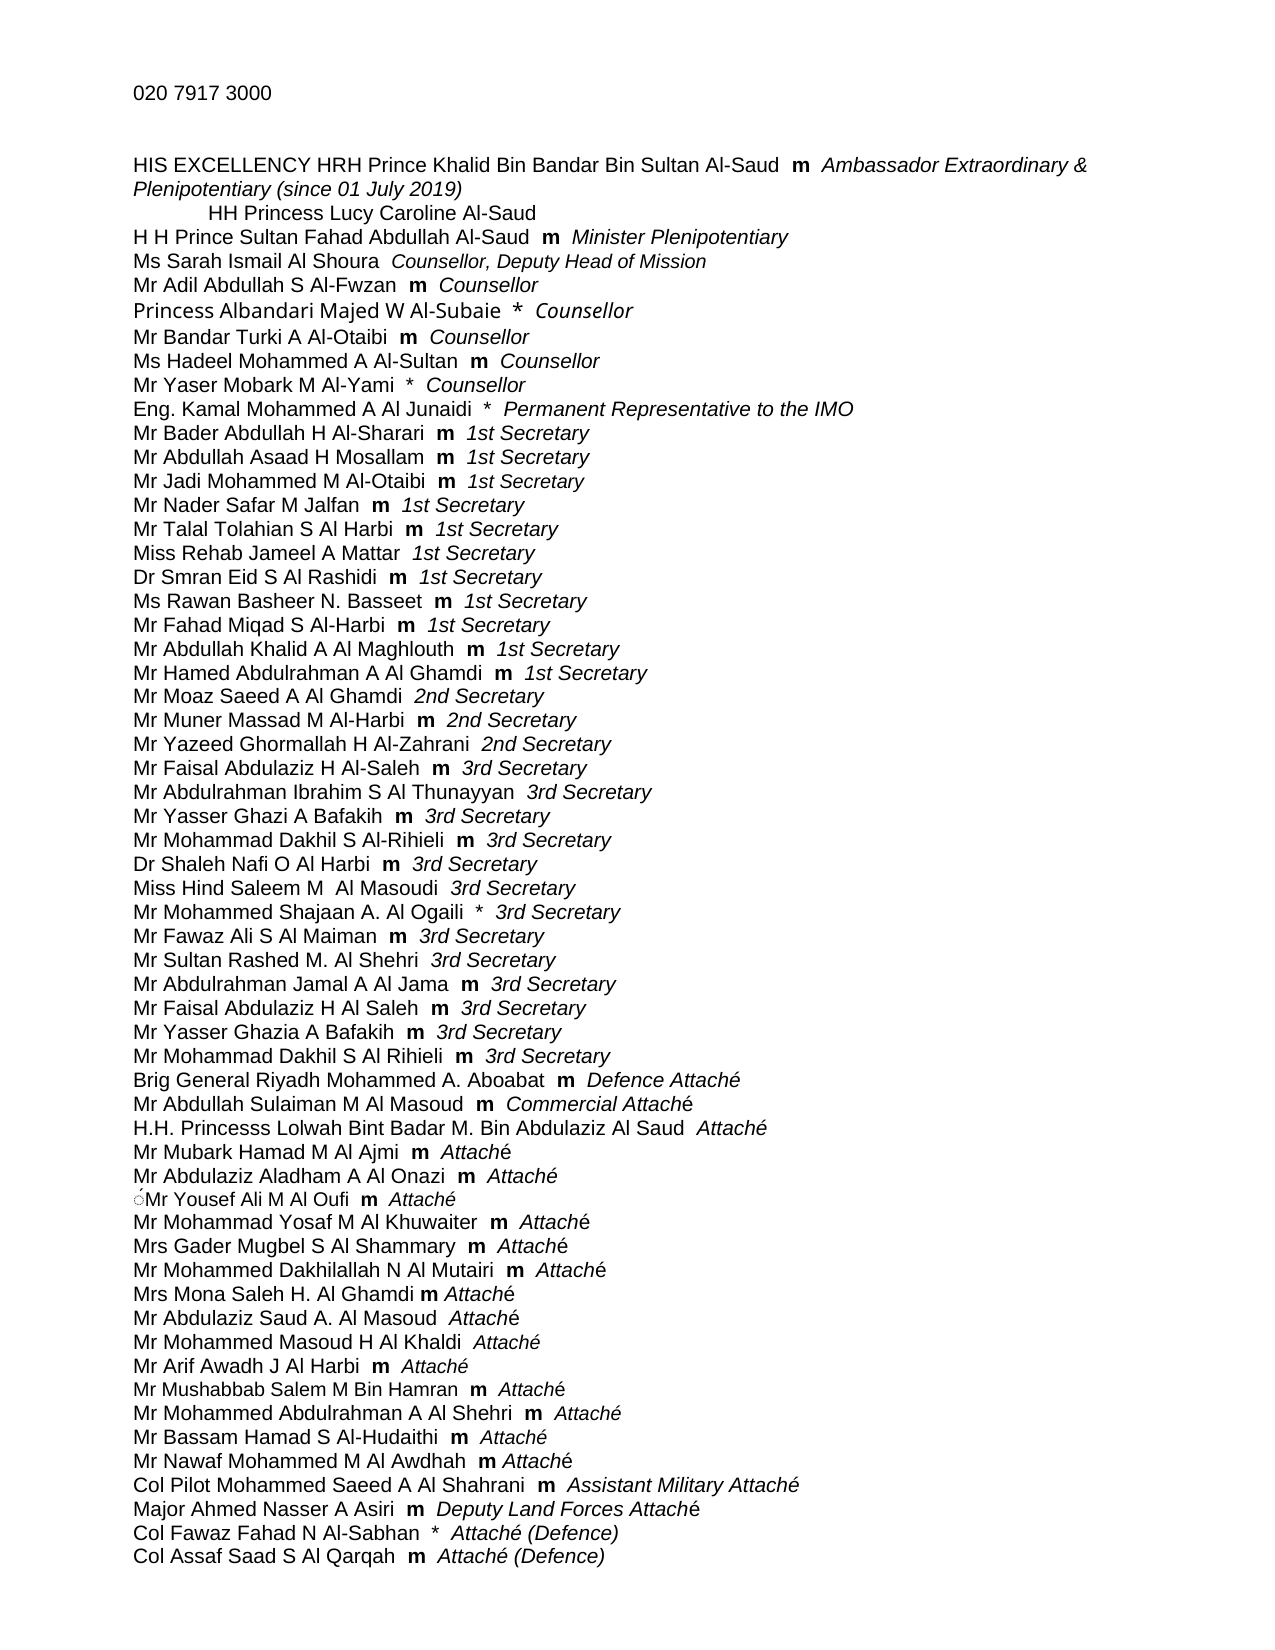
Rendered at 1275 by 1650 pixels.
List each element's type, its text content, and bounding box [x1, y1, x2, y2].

text Mr Abdulrahman Jamal A Al Jama m 3rd Secretary [133, 972, 1181, 996]
text H H Prince Sultan Fahad Abdullah Al-Saud m Minister Plenipotentiary [133, 225, 1181, 249]
text Mr Yaser Mobark M Al-Yami * Counsellor [133, 373, 1181, 397]
text Mr Mohammad Dakhil S Al Rihieli m 3rd Secretary [133, 1044, 1181, 1068]
text Mr Faisal Abdulaziz H Al Saleh m 3rd Secretary [133, 996, 1181, 1020]
text Dr Shaleh Nafi O Al Harbi m 3rd Secretary [133, 852, 1181, 876]
text Mr Yazeed Ghormallah H Al-Zahrani 2nd Secretary [133, 732, 1181, 756]
text Mr Abdulrahman Ibrahim S Al Thunayyan 3rd Secretary [133, 780, 1181, 804]
text Mr Talal Tolahian S Al Harbi m 1st Secretary [133, 517, 1181, 541]
text Eng. Kamal Mohammed A Al Junaidi * Permanent Representative to the IMO [133, 397, 1181, 421]
text Mrs Gader Mugbel S Al Shammary m Attaché [133, 1234, 1181, 1258]
text Miss Hind Saleem M Al Masoudi 3rd Secretary [133, 876, 1181, 900]
text Mr Mushabbab Salem M Bin Hamran m Attaché [133, 1378, 1181, 1401]
text Mr Moaz Saeed A Al Ghamdi 2nd Secretary [133, 684, 1181, 708]
text Mr Bassam Hamad S Al-Hudaithi m Attaché [133, 1424, 1181, 1448]
text Mr Mubark Hamad M Al Ajmi m Attaché [133, 1139, 1181, 1163]
text Mr Jadi Mohammed M Al-Otaibi m 1st Secretary [133, 469, 1181, 493]
text Mr Abdulaziz Aladham A Al Onazi m Attaché [133, 1163, 1181, 1187]
text Mr Bader Abdullah H Al-Sharari m 1st Secretary [133, 421, 1181, 445]
text Mr Faisal Abdulaziz H Al-Saleh m 3rd Secretary [133, 756, 1181, 780]
text Mr Abdullah Sulaiman M Al Masoud m Commercial Attaché [133, 1092, 1181, 1116]
text Col Pilot Mohammed Saeed A Al Shahrani m Assistant Military Attaché [133, 1472, 1181, 1496]
text ́Mr Yousef Ali M Al Oufi m Attaché [133, 1187, 1181, 1210]
text Mr Yasser Ghazi A Bafakih m 3rd Secretary [133, 804, 1181, 828]
text Dr Smran Eid S Al Rashidi m 1st Secretary [133, 564, 1181, 588]
text Mrs Mona Saleh H. Al Ghamdi m Attaché [133, 1282, 1181, 1306]
text Mr Mohammed Shajaan A. Al Ogaili * 3rd Secretary [133, 900, 1181, 924]
text 020 7917 3000 [133, 81, 1181, 105]
text Mr Sultan Rashed M. Al Shehri 3rd Secretary [133, 948, 1181, 972]
text Mr Mohammad Yosaf M Al Khuwaiter m Attaché [133, 1210, 1181, 1234]
text Mr Yasser Ghazia A Bafakih m 3rd Secretary [133, 1020, 1181, 1044]
text Mr Arif Awadh J Al Harbi m Attaché [133, 1354, 1181, 1378]
text Ms Hadeel Mohammed A Al-Sultan m Counsellor [133, 349, 1181, 373]
text Mr Abdullah Khalid A Al Maghlouth m 1st Secretary [133, 636, 1181, 660]
text Mr Abdullah Asaad H Mosallam m 1st Secretary [133, 445, 1181, 469]
text Ms Sarah Ismail Al Shoura Counsellor, Deputy Head of Mission [133, 249, 1181, 273]
text HIS EXCELLENCY HRH Prince Khalid Bin Bandar Bin Sultan Al-Saud m Ambassador Extraordinary & Plenipotentiary (since 01 July 2019) [133, 153, 1181, 201]
text Mr Hamed Abdulrahman A Al Ghamdi m 1st Secretary [133, 660, 1181, 684]
text HH Princess Lucy Caroline Al-Saud [133, 201, 1181, 225]
text Mr Muner Massad M Al-Harbi m 2nd Secretary [133, 708, 1181, 732]
text Mr Nawaf Mohammed M Al Awdhah m Attaché [133, 1448, 1181, 1472]
text Col Assaf Saad S Al Qarqah m Attaché (Defence) [133, 1544, 1181, 1568]
text H.H. Princesss Lolwah Bint Badar M. Bin Abdulaziz Al Saud Attaché [133, 1116, 1181, 1139]
text Mr Mohammed Dakhilallah N Al Mutairi m Attaché [133, 1258, 1181, 1282]
text Mr Adil Abdullah S Al-Fwzan m Counsellor [133, 273, 1181, 297]
text Col Fawaz Fahad N Al-Sabhan * Attaché (Defence) [133, 1520, 1181, 1544]
text Mr Abdulaziz Saud A. Al Masoud Attaché [133, 1306, 1181, 1330]
text Major Ahmed Nasser A Asiri m Deputy Land Forces Attaché [133, 1496, 1181, 1520]
text Mr Mohammed Abdulrahman A Al Shehri m Attaché [133, 1401, 1181, 1424]
text Princess Albandari Majed W Al-Subaie * Counsellor [133, 297, 1181, 325]
text Mr Fahad Miqad S Al-Harbi m 1st Secretary [133, 612, 1181, 636]
text Mr Nader Safar M Jalfan m 1st Secretary [133, 493, 1181, 517]
text Brig General Riyadh Mohammed A. Aboabat m Defence Attaché [133, 1068, 1181, 1092]
text Mr Fawaz Ali S Al Maiman m 3rd Secretary [133, 924, 1181, 948]
text Mr Bandar Turki A Al-Otaibi m Counsellor [133, 325, 1181, 349]
text Ms Rawan Basheer N. Basseet m 1st Secretary [133, 588, 1181, 612]
text Miss Rehab Jameel A Mattar 1st Secretary [133, 541, 1181, 564]
text Mr Mohammad Dakhil S Al-Rihieli m 3rd Secretary [133, 828, 1181, 852]
text Mr Mohammed Masoud H Al Khaldi Attaché [133, 1330, 1181, 1354]
